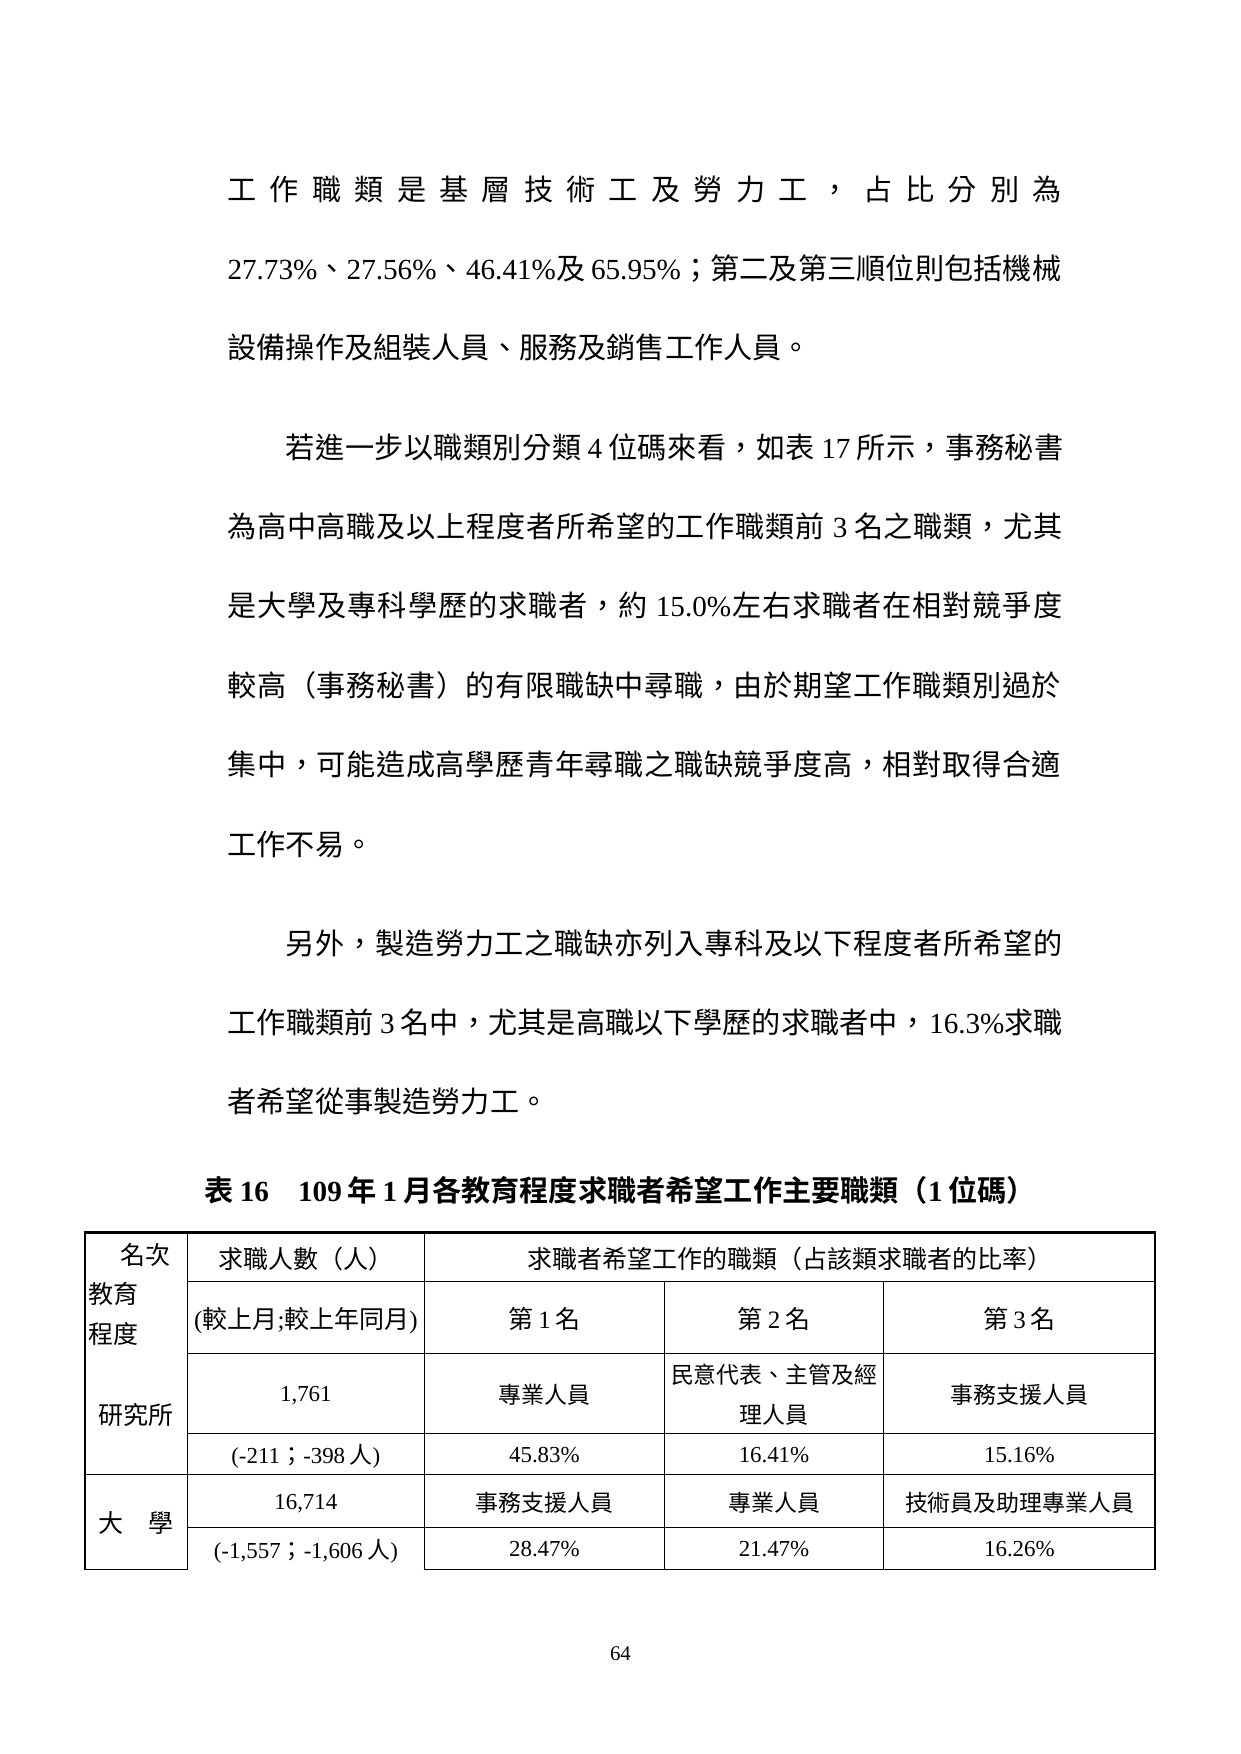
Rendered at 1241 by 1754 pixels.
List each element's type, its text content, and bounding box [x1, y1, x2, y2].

table_cell 第1名 [425, 1282, 664, 1353]
text 另外，製造勞力工之職缺亦列入專科及以下程度者所希望的工作職類前3名中，尤其是高職以下學歷的求職者中，16.3%求職者希望從事製造勞力工。 [227, 902, 1063, 1140]
table_cell 45.83% [425, 1434, 664, 1474]
table_cell 事務支援人員 [884, 1354, 1154, 1433]
table_cell 事務支援人員 [425, 1475, 664, 1527]
table_cell 第2名 [665, 1282, 883, 1353]
table_cell 1,761 [188, 1354, 424, 1433]
table_cell 專業人員 [665, 1475, 883, 1527]
table_cell 第3名 [884, 1282, 1154, 1353]
text 工作職類是基層技術工及勞力工，占比分別為27.73%、27.56%、46.41%及65.95%；第二及第三順位則包括機械設備操作及組裝人員、服務及銷售工作人員。 [227, 148, 1063, 386]
table_cell 16.26% [884, 1528, 1154, 1568]
table_cell (-1,557；-1,606人) [188, 1528, 424, 1568]
table_cell (-211；-398人) [188, 1434, 424, 1474]
table_cell 民意代表、主管及經理人員 [665, 1354, 883, 1433]
table_header 求職者希望工作的職類（占該類求職者的比率） [425, 1234, 1154, 1281]
table_cell 16,714 [188, 1475, 424, 1527]
table_header 名次 教育 程度 [86, 1234, 187, 1353]
text 表16 109年1月各教育程度求職者希望工作主要職類（1位碼） [177, 1159, 1063, 1212]
table_cell 大 學 [86, 1475, 187, 1568]
text 若進一步以職類別分類4位碼來看，如表17所示，事務秘書為高中高職及以上程度者所希望的工作職類前3名之職類，尤其是大學及專科學歷的求職者，約15.0%左右求職者在相對競爭度較高（事務秘書）的有限職缺中尋職，由於期望工作職類別過於集中，可能造成高學歷青年尋職之職缺競爭度高，相對取得合適工作不易。 [227, 406, 1063, 882]
table_cell 28.47% [425, 1528, 664, 1568]
table_cell 16.41% [665, 1434, 883, 1474]
table_cell 15.16% [884, 1434, 1154, 1474]
table_cell 技術員及助理專業人員 [884, 1475, 1154, 1527]
table_cell 研究所 [86, 1353, 187, 1474]
table_header 求職人數（人） [188, 1234, 424, 1281]
table_cell 專業人員 [425, 1354, 664, 1433]
table_cell (較上月;較上年同月) [188, 1282, 424, 1353]
table_cell 21.47% [665, 1528, 883, 1568]
